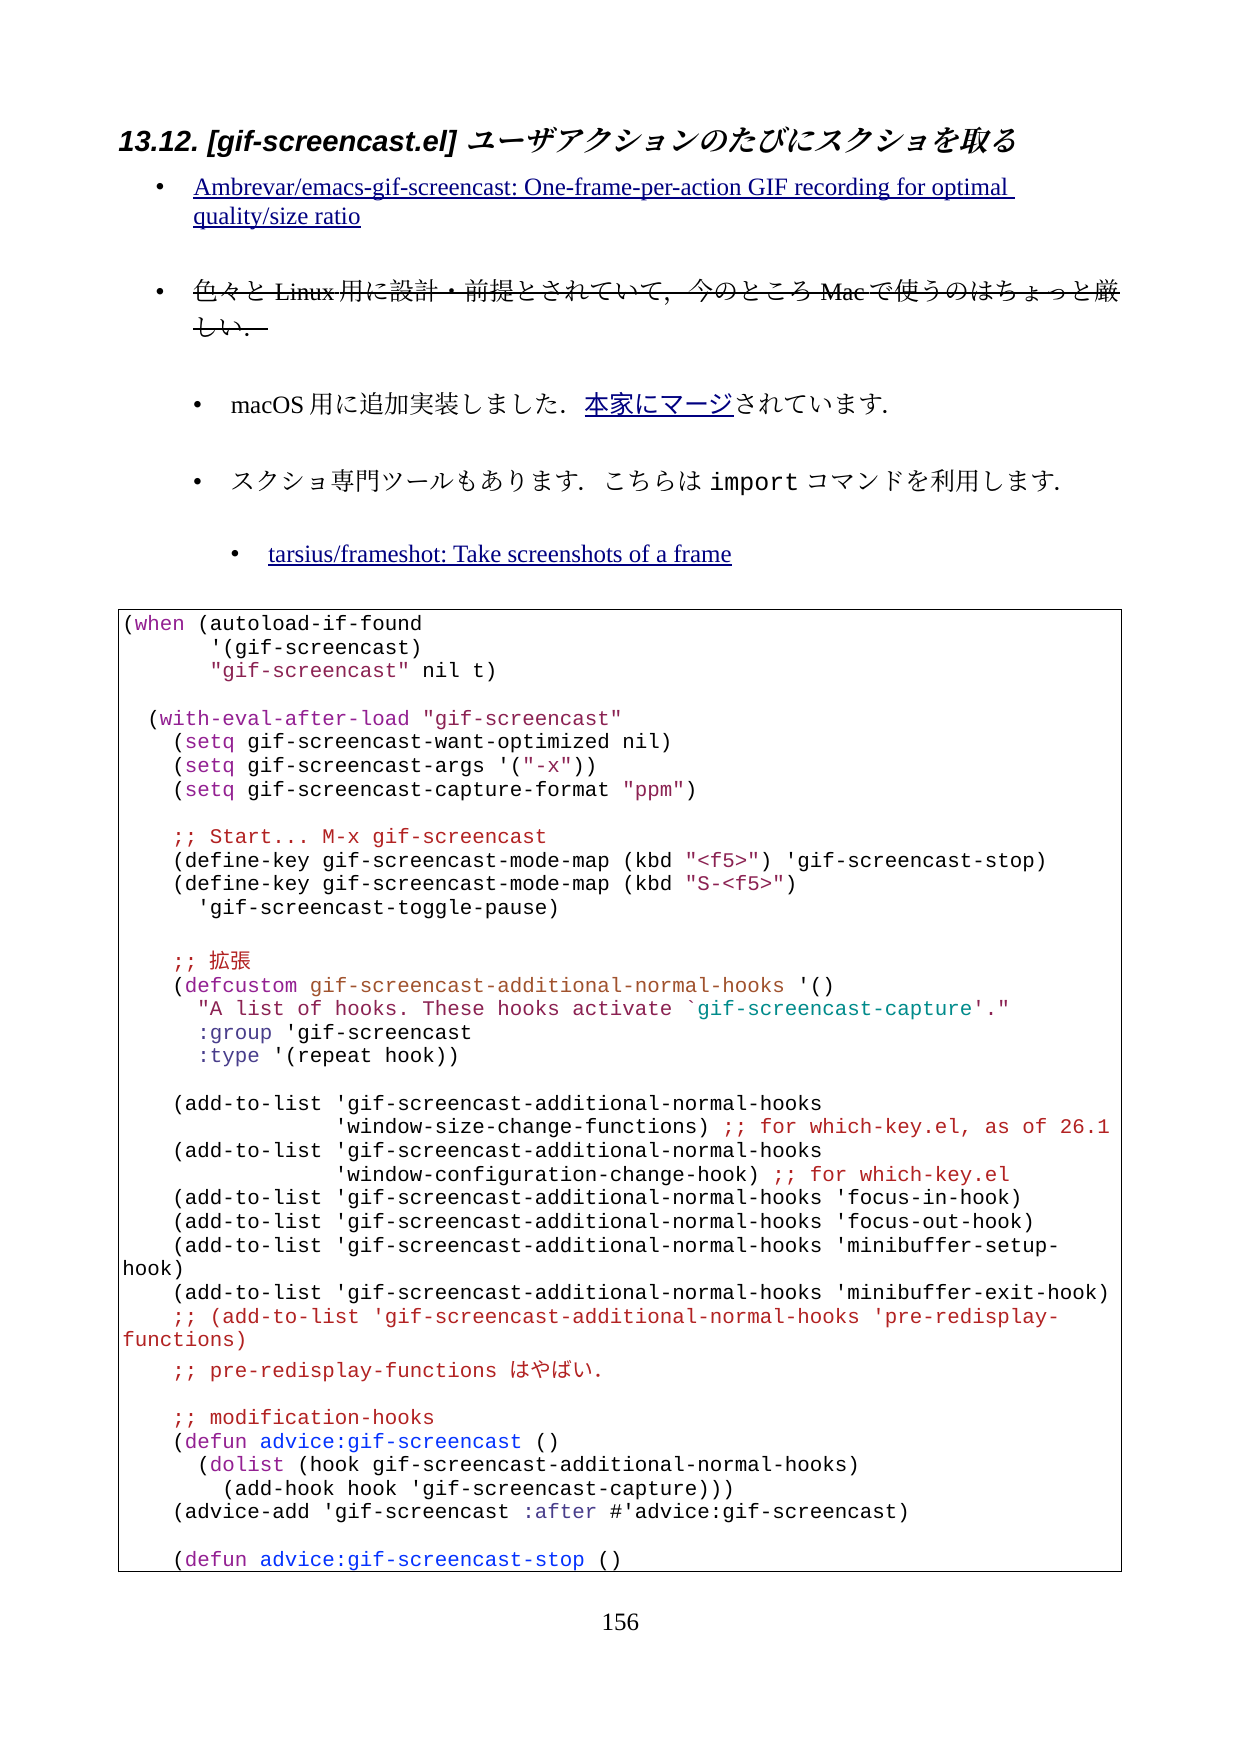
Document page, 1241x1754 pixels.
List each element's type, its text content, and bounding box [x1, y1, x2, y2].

text ;; modification-hooks [119, 1403, 1121, 1427]
subtitle [gif-screencast.el] ユーザアクションのたびにスクショを取る [118, 118, 1122, 160]
text (add-to-list 'gif-screencast-additional-normal-hooks 'focus-in-hook) [119, 1183, 1121, 1207]
text (defun advice:gif-screencast-stop () [119, 1545, 1121, 1571]
text (defun advice:gif-screencast () [119, 1427, 1121, 1450]
text :type '(repeat hook)) [119, 1042, 1121, 1065]
text '(gif-screencast) [119, 633, 1121, 656]
text (add-to-list 'gif-screencast-additional-normal-hooks 'minibuffer-exit-hook) [119, 1278, 1121, 1302]
text (defcustom gif-screencast-additional-normal-hooks '() [119, 971, 1121, 994]
list 色々と Linux用に設計・前提とされていて，今のところ Macで使うのはちょっと厳しい． [156, 271, 1122, 372]
text 'gif-screencast-toggle-pause) [119, 893, 1121, 917]
text 'window-size-change-functions) ;; for which-key.el, as of 26.1 [119, 1112, 1121, 1136]
text (add-to-list 'gif-screencast-additional-normal-hooks 'focus-out-hook) [119, 1207, 1121, 1231]
text (define-key gif-screencast-mode-map (kbd "<f5>") 'gif-screencast-stop) [119, 846, 1121, 869]
text "gif-screencast" nil t) [119, 656, 1121, 680]
text (add-to-list 'gif-screencast-additional-normal-hooks [119, 1089, 1121, 1112]
text ;; pre-redisplay-functions はやばい． [119, 1349, 1121, 1379]
text ;; (add-to-list 'gif-screencast-additional-normal-hooks 'pre-redisplay-functions) [119, 1302, 1121, 1349]
text :group 'gif-screencast [119, 1018, 1121, 1042]
list tarsius/frameshot: Take screenshots of a frame [231, 539, 1122, 597]
list Ambrevar/emacs-gif-screencast: One-frame-per-action GIF recording for optimal quality/size ratio [156, 172, 1122, 259]
text (add-to-list 'gif-screencast-additional-normal-hooks [119, 1136, 1121, 1160]
text (define-key gif-screencast-mode-map (kbd "S-<f5>") [119, 869, 1121, 893]
text 'window-configuration-change-hook) ;; for which-key.el [119, 1160, 1121, 1183]
text "A list of hooks. These hooks activate `gif-screencast-capture'." [119, 994, 1121, 1018]
text (add-hook hook 'gif-screencast-capture))) [119, 1474, 1121, 1498]
text (add-to-list 'gif-screencast-additional-normal-hooks 'minibuffer-setup-hook) [119, 1231, 1121, 1278]
text (when (autoload-if-found [119, 610, 1121, 633]
text (advice-add 'gif-screencast :after #'advice:gif-screencast) [119, 1498, 1121, 1521]
text ;; 拡張 [119, 940, 1121, 971]
text (dolist (hook gif-screencast-additional-normal-hooks) [119, 1450, 1121, 1474]
text (setq gif-screencast-want-optimized nil) [119, 727, 1121, 751]
list スクショ専門ツールもあります．こちらは import コマンドを利用します． [193, 462, 1122, 527]
list macOS用に追加実装しました．本家にマージされています． [193, 384, 1122, 449]
text (setq gif-screencast-capture-format "ppm") [119, 775, 1121, 798]
text (setq gif-screencast-args '("-x")) [119, 751, 1121, 775]
text ;; Start... M-x gif-screencast [119, 822, 1121, 846]
text (with-eval-after-load "gif-screencast" [119, 704, 1121, 727]
